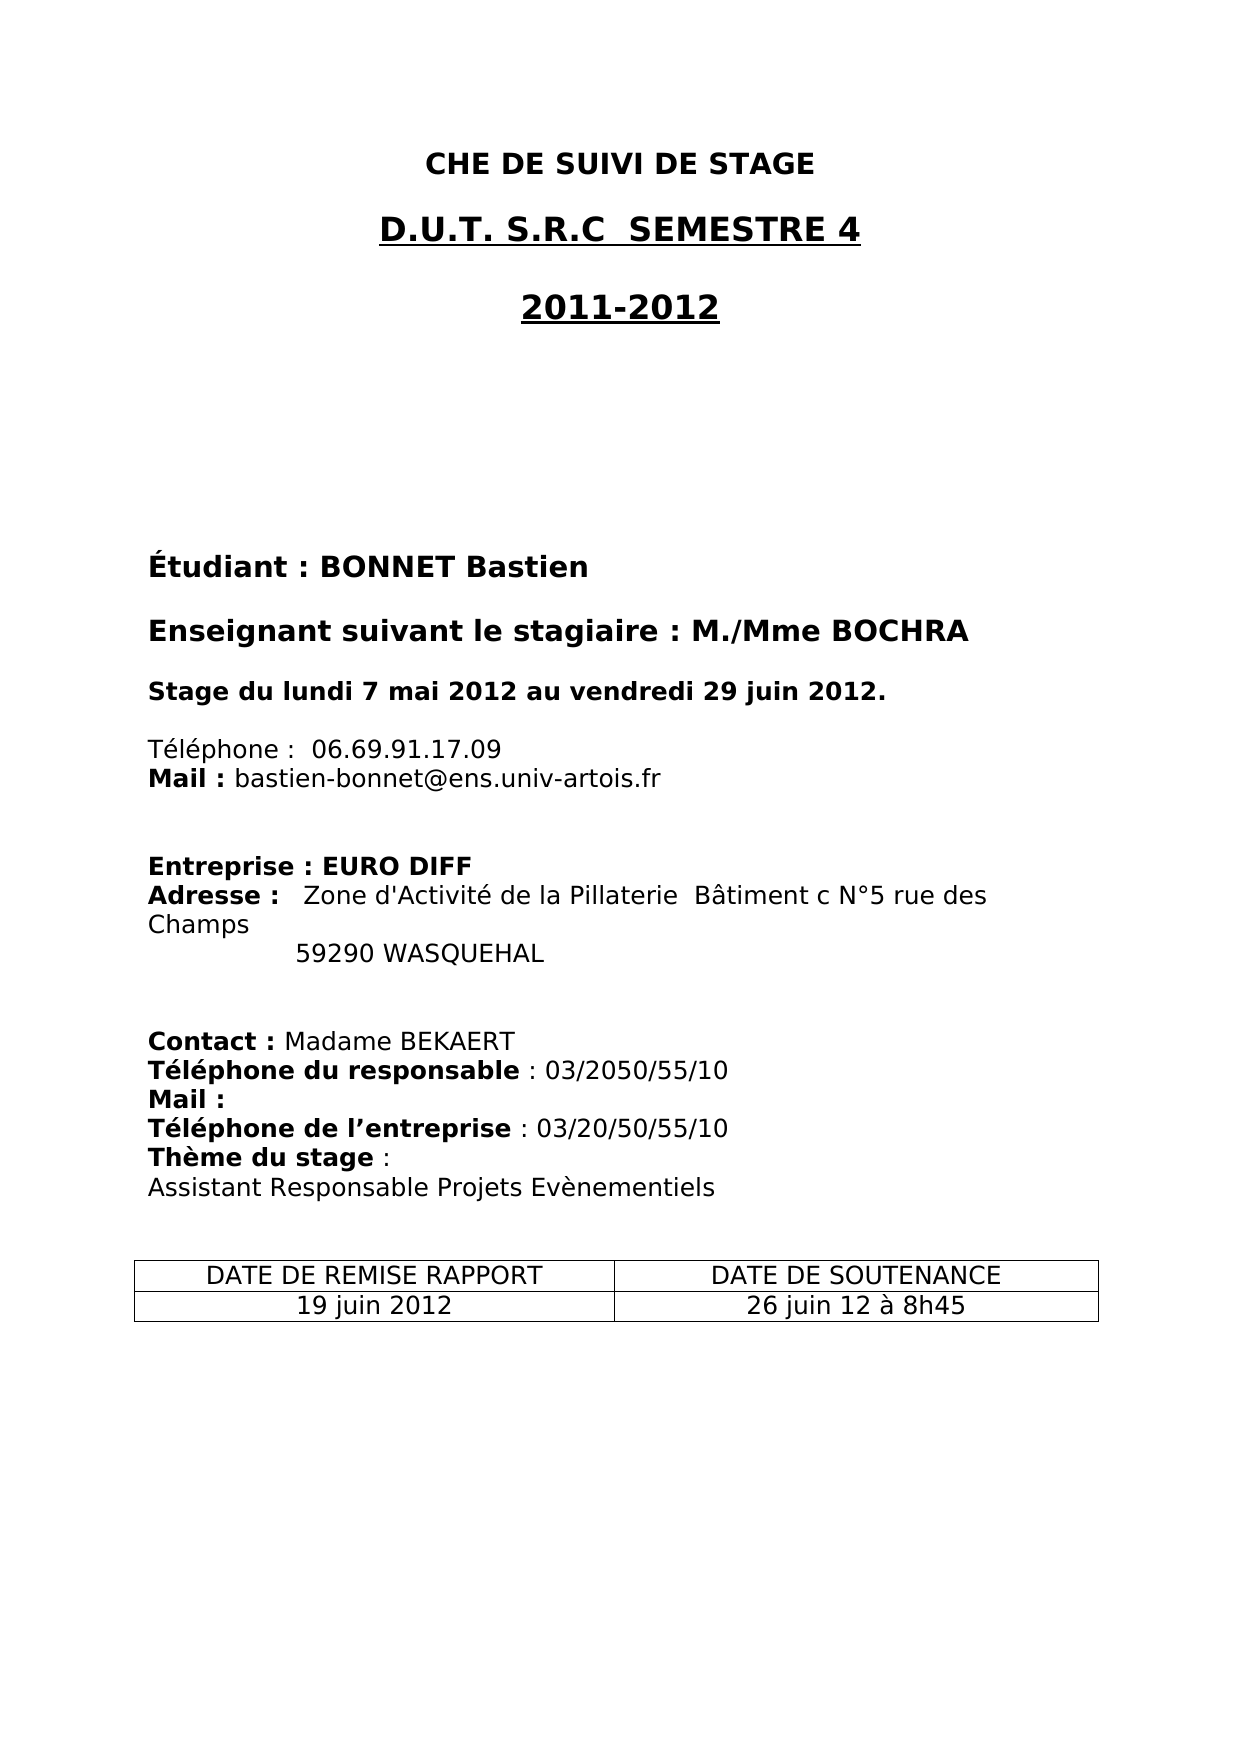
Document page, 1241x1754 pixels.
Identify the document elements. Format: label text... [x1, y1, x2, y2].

text Mail : bastien-bonnet@ens.univ-artois.fr [148, 764, 1093, 794]
text D.U.T. S.R.C SEMESTRE 4 [148, 211, 1093, 249]
text Mail : [148, 1085, 1093, 1114]
text Thème du stage : [148, 1144, 1093, 1173]
text 59290 WASQUEHAL [148, 939, 1093, 969]
text Assistant Responsable Projets Evènementiels [148, 1173, 1093, 1202]
text Entreprise : EURO DIFF [148, 852, 1093, 881]
text CHE DE SUIVI DE STAGE [148, 148, 1093, 182]
table_cell 19 juin 2012 [135, 1292, 614, 1321]
text Téléphone : 06.69.91.17.09 [148, 735, 1093, 764]
text 2011-2012 [148, 288, 1093, 327]
text Stage du lundi 7 mai 2012 au vendredi 29 juin 2012. [148, 677, 1093, 706]
text Adresse : Zone d'Activité de la Pillaterie Bâtiment c N°5 rue des Champs [148, 881, 1093, 939]
table_header DATE DE SOUTENANCE [615, 1261, 1098, 1291]
text Téléphone du responsable : 03/2050/55/10 [148, 1056, 1093, 1085]
text Téléphone de l’entreprise : 03/20/50/55/10 [148, 1114, 1093, 1144]
table_cell 26 juin 12 à 8h45 [615, 1292, 1098, 1321]
table_header DATE DE REMISE RAPPORT [135, 1261, 614, 1291]
text Enseignant suivant le stagiaire : M./Mme BOCHRA [148, 614, 1093, 648]
text Étudiant : BONNET Bastien [148, 551, 1093, 585]
text Contact : Madame BEKAERT [148, 1027, 1093, 1056]
